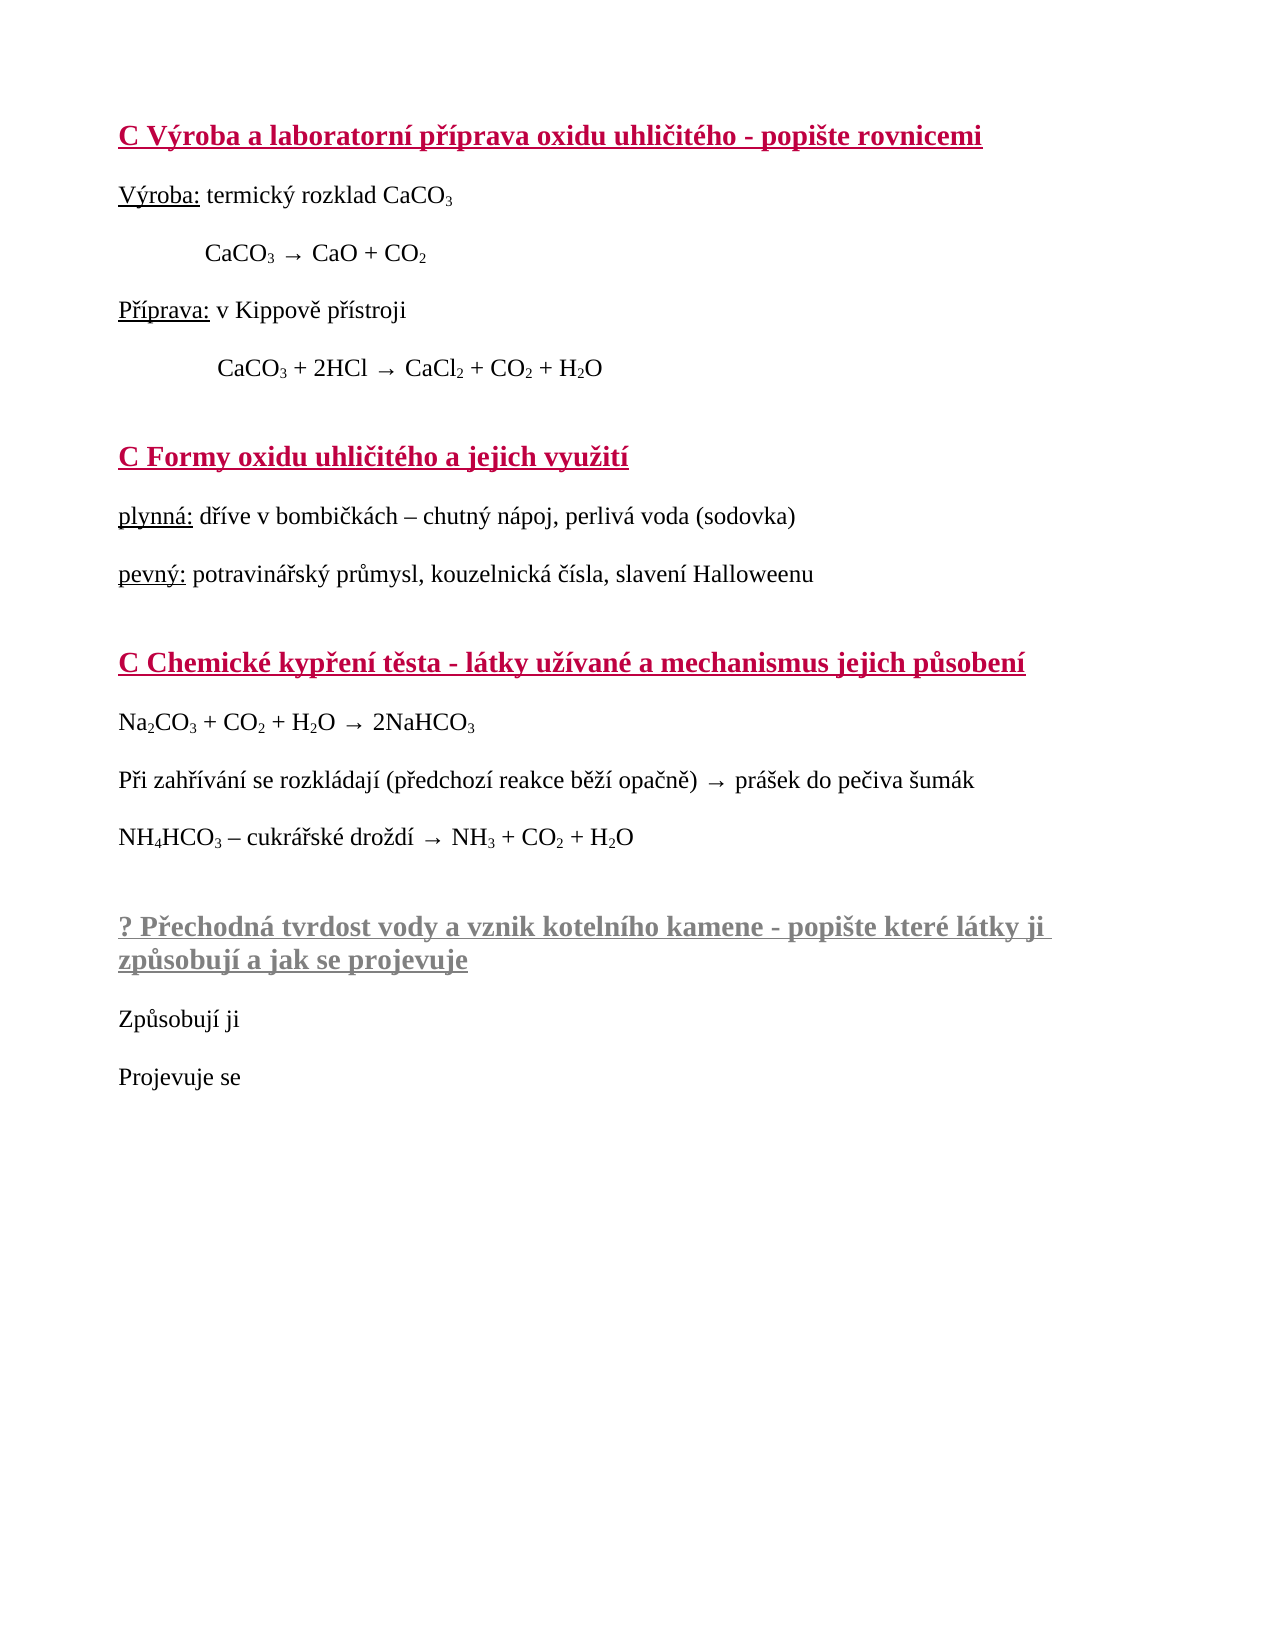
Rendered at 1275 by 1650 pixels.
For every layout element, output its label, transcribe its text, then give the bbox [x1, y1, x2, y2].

text pevný: potravinářský průmysl, kouzelnická čísla, slavení Halloweenu [118, 559, 1157, 588]
text Při zahřívání se rozkládají (předchozí reakce běží opačně) → prášek do pečiva šumák [118, 765, 1157, 794]
text ? Přechodná tvrdost vody a vznik kotelního kamene - popište které látky ji způsobují a jak se projevuje [118, 909, 1157, 976]
text Na2CO3 + CO2 + H2O → 2NaHCO3 [118, 707, 1157, 736]
text Způsobují ji [118, 1004, 1157, 1033]
text plynná: dříve v bombičkách – chutný nápoj, perlivá voda (sodovka) [118, 501, 1157, 530]
text C Formy oxidu uhličitého a jejich využití [118, 439, 1157, 473]
text C Chemické kypření těsta - látky užívané a mechanismus jejich působení [118, 645, 1157, 679]
text Výroba: termický rozklad CaCO3 [118, 180, 1157, 209]
text NH4HCO3 – cukrářské droždí → NH3 + CO2 + H2O [118, 822, 1157, 851]
text Příprava: v Kippově přístroji [118, 295, 1157, 324]
text CaCO3 → CaO + CO2 [118, 238, 1157, 267]
text Projevuje se [118, 1062, 1157, 1091]
text C Výroba a laboratorní příprava oxidu uhličitého - popište rovnicemi [118, 118, 1157, 152]
text CaCO3 + 2HCl → CaCl2 + CO2 + H2O [118, 353, 1157, 382]
